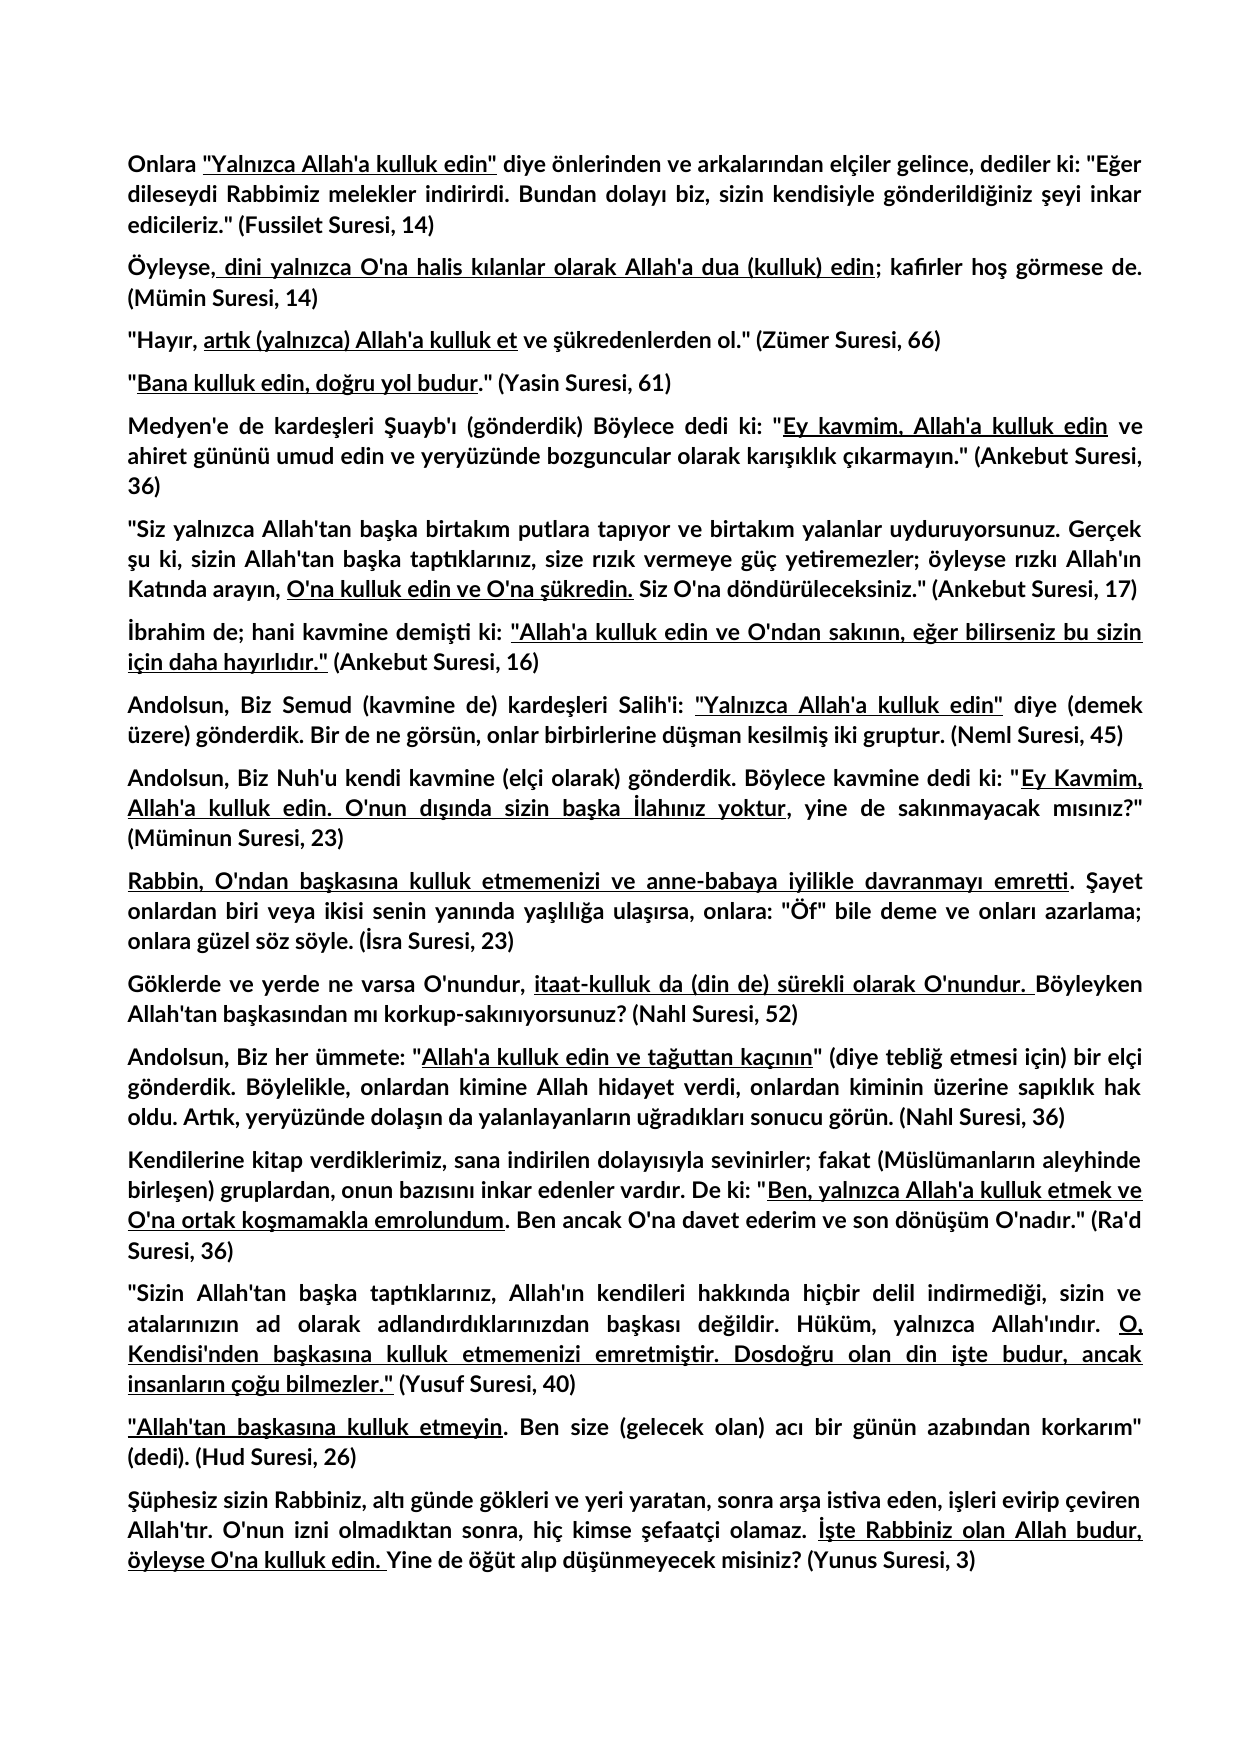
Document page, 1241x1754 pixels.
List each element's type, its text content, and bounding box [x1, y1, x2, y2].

text Şüphesiz sizin Rabbiniz, altı günde gökleri ve yeri yaratan, sonra arşa istiva eden, işleri evirip çeviren Allah'tır. O'nun izni olmadıktan sonra, hiç kimse şefaatçi olamaz. İşte Rabbiniz olan Allah budur, öyleyse O'na kulluk edin. Yine de öğüt alıp düşünmeyecek misiniz? (Yunus Suresi, 3) [127, 1485, 1143, 1573]
text Göklerde ve yerde ne varsa O'nundur, itaat-kulluk da (din de) sürekli olarak O'nundur. Böyleyken Allah'tan başkasından mı korkup-sakınıyorsunuz? (Nahl Suresi, 52) [127, 970, 1143, 1027]
text İbrahim de; hani kavmine demişti ki: "Allah'a kulluk edin ve O'ndan sakının, eğer bilirseniz bu sizin için daha hayırlıdır." (Ankebut Suresi, 16) [127, 618, 1143, 675]
text Öyleyse, dini yalnızca O'na halis kılanlar olarak Allah'a dua (kulluk) edin; kafirler hoş görmese de. (Mümin Suresi, 14) [127, 253, 1143, 311]
text "Siz yalnızca Allah'tan başka birtakım putlara tapıyor ve birtakım yalanlar uyduruyorsunuz. Gerçek şu ki, sizin Allah'tan başka taptıklarınız, size rızık vermeye güç yetiremezler; öyleyse rızkı Allah'ın Katında arayın, O'na kulluk edin ve O'na şükredin. Siz O'na döndürüleceksiniz." (Ankebut Suresi, 17) [127, 514, 1143, 602]
text Andolsun, Biz Semud (kavmine de) kardeşleri Salih'i: "Yalnızca Allah'a kulluk edin" diye (demek üzere) gönderdik. Bir de ne görsün, onlar birbirlerine düşman kesilmiş iki gruptur. (Neml Suresi, 45) [127, 691, 1143, 748]
text Andolsun, Biz her ümmete: "Allah'a kulluk edin ve tağuttan kaçının" (diye tebliğ etmesi için) bir elçi gönderdik. Böylelikle, onlardan kimine Allah hidayet verdi, onlardan kiminin üzerine sapıklık hak oldu. Artık, yeryüzünde dolaşın da yalanlayanların uğradıkları sonucu görün. (Nahl Suresi, 36) [127, 1043, 1143, 1131]
text Onlara "Yalnızca Allah'a kulluk edin" diye önlerinden ve arkalarından elçiler gelince, dediler ki: "Eğer dileseydi Rabbimiz melekler indirirdi. Bundan dolayı biz, sizin kendisiyle gönderildiğiniz şeyi inkar edicileriz." (Fussilet Suresi, 14) [127, 150, 1143, 238]
text Medyen'e de kardeşleri Şuayb'ı (gönderdik) Böylece dedi ki: "Ey kavmim, Allah'a kulluk edin ve ahiret gününü umud edin ve yeryüzünde bozguncular olarak karışıklık çıkarmayın." (Ankebut Suresi, 36) [127, 411, 1143, 499]
text "Allah'tan başkasına kulluk etmeyin. Ben size (gelecek olan) acı bir günün azabından korkarım" (dedi). (Hud Suresi, 26) [127, 1412, 1143, 1470]
text Kendilerine kitap verdiklerimiz, sana indirilen dolayısıyla sevinirler; fakat (Müslümanların aleyhinde birleşen) gruplardan, onun bazısını inkar edenler vardır. De ki: "Ben, yalnızca Allah'a kulluk etmek ve O'na ortak koşmamakla emrolundum. Ben ancak O'na davet ederim ve son dönüşüm O'nadır." (Ra'd Suresi, 36) [127, 1146, 1143, 1264]
text Andolsun, Biz Nuh'u kendi kavmine (elçi olarak) gönderdik. Böylece kavmine dedi ki: "Ey Kavmim, Allah'a kulluk edin. O'nun dışında sizin başka İlahınız yoktur, yine de sakınmayacak mısınız?" (Müminun Suresi, 23) [127, 763, 1143, 851]
text insanların çoğu bilmezler." (Yusuf Suresi, 40) [127, 1365, 1143, 1397]
text "Sizin Allah'tan başka taptıklarınız, Allah'ın kendileri hakkında hiçbir delil indirmediği, sizin ve atalarınızın ad olarak adlandırdıklarınızdan başkası değildir. Hüküm, yalnızca Allah'ındır. O, Kendisi'nden başkasına kulluk etmemenizi emretmiştir. Dosdoğru olan din işte budur, ancak [127, 1279, 1143, 1364]
text "Hayır, artık (yalnızca) Allah'a kulluk et ve şükredenlerden ol." (Zümer Suresi, 66) [127, 326, 1143, 353]
text Rabbin, O'ndan başkasına kulluk etmemenizi ve anne-babaya iyilikle davranmayı emretti. Şayet onlardan biri veya ikisi senin yanında yaşlılığa ulaşırsa, onlara: "Öf" bile deme ve onları azarlama; onlara güzel söz söyle. (İsra Suresi, 23) [127, 867, 1143, 954]
text "Bana kulluk edin, doğru yol budur." (Yasin Suresi, 61) [127, 369, 1143, 396]
